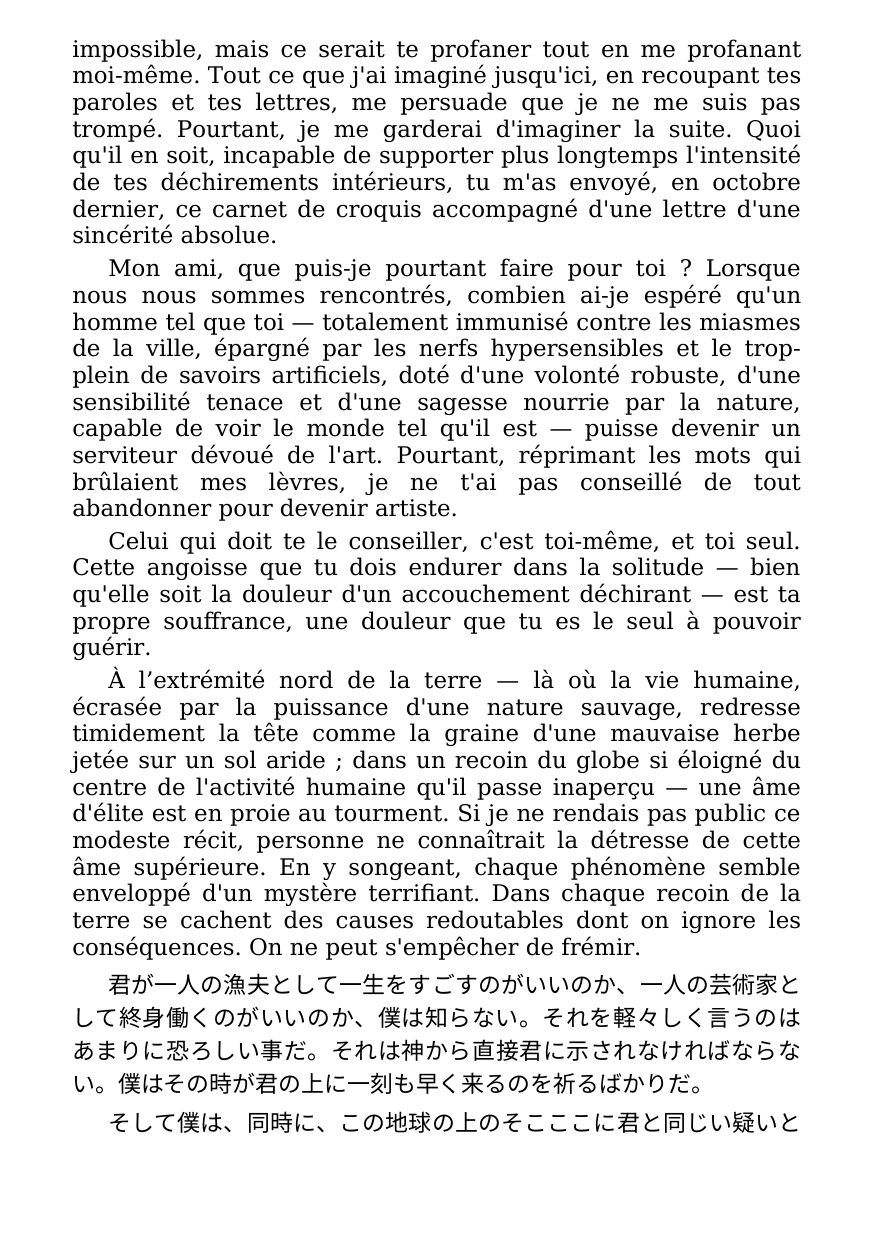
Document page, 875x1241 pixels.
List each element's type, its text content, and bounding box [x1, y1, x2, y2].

text そして僕は、同時に、この地球の上のそこここに君と同じい疑いと [72, 1105, 802, 1138]
text 君が一人の漁夫として一生をすごすのがいいのか、一人の芸術家として終身働くのがいいのか、僕は知らない。それを軽々しく言うのはあまりに恐ろしい事だ。それは神から直接君に示されなければならない。僕はその時が君の上に一刻も早く来るのを祈るばかりだ。 [72, 966, 802, 1099]
text À l’extrémité nord de la terre — là où la vie humaine, écrasée par la puissance d'une nature sauvage, redresse timidement la tête comme la graine d'une mauvaise herbe jetée sur un sol aride ; dans un recoin du globe si éloigné du centre de l'activité humaine qu'il passe inaperçu — une âme d'élite est en proie au tourment. Si je ne rendais pas public ce modeste récit, personne ne connaîtrait la détresse de cette âme supérieure. En y songeant, chaque phénomène semble enveloppé d'un mystère terrifiant. Dans chaque recoin de la terre se cachent des causes redoutables dont on ignore les conséquences. On ne peut s'empêcher de frémir. [72, 667, 802, 961]
text Mon ami, que puis-je pourtant faire pour toi ? Lorsque nous nous sommes rencontrés, combien ai-je espéré qu'un homme tel que toi — totalement immunisé contre les miasmes de la ville, épargné par les nerfs hypersensibles et le trop-plein de savoirs artificiels, doté d'une volonté robuste, d'une sensibilité tenace et d'une sagesse nourrie par la nature, capable de voir le monde tel qu'il est — puisse devenir un serviteur dévoué de l'art. Pourtant, réprimant les mots qui brûlaient mes lèvres, je ne t'ai pas conseillé de tout abandonner pour devenir artiste. [72, 255, 802, 522]
text impossible, mais ce serait te profaner tout en me profanant moi-même. Tout ce que j'ai imaginé jusqu'ici, en recoupant tes paroles et tes lettres, me persuade que je ne me suis pas trompé. Pourtant, je me garderai d'imaginer la suite. Quoi qu'il en soit, incapable de supporter plus longtemps l'intensité de tes déchirements intérieurs, tu m'as envoyé, en octobre dernier, ce carnet de croquis accompagné d'une lettre d'une sincérité absolue. [72, 36, 802, 249]
text Celui qui doit te le conseiller, c'est toi-même, et toi seul. Cette angoisse que tu dois endurer dans la solitude — bien qu'elle soit la douleur d'un accouchement déchirant — est ta propre souffrance, une douleur que tu es le seul à pouvoir guérir. [72, 528, 802, 661]
